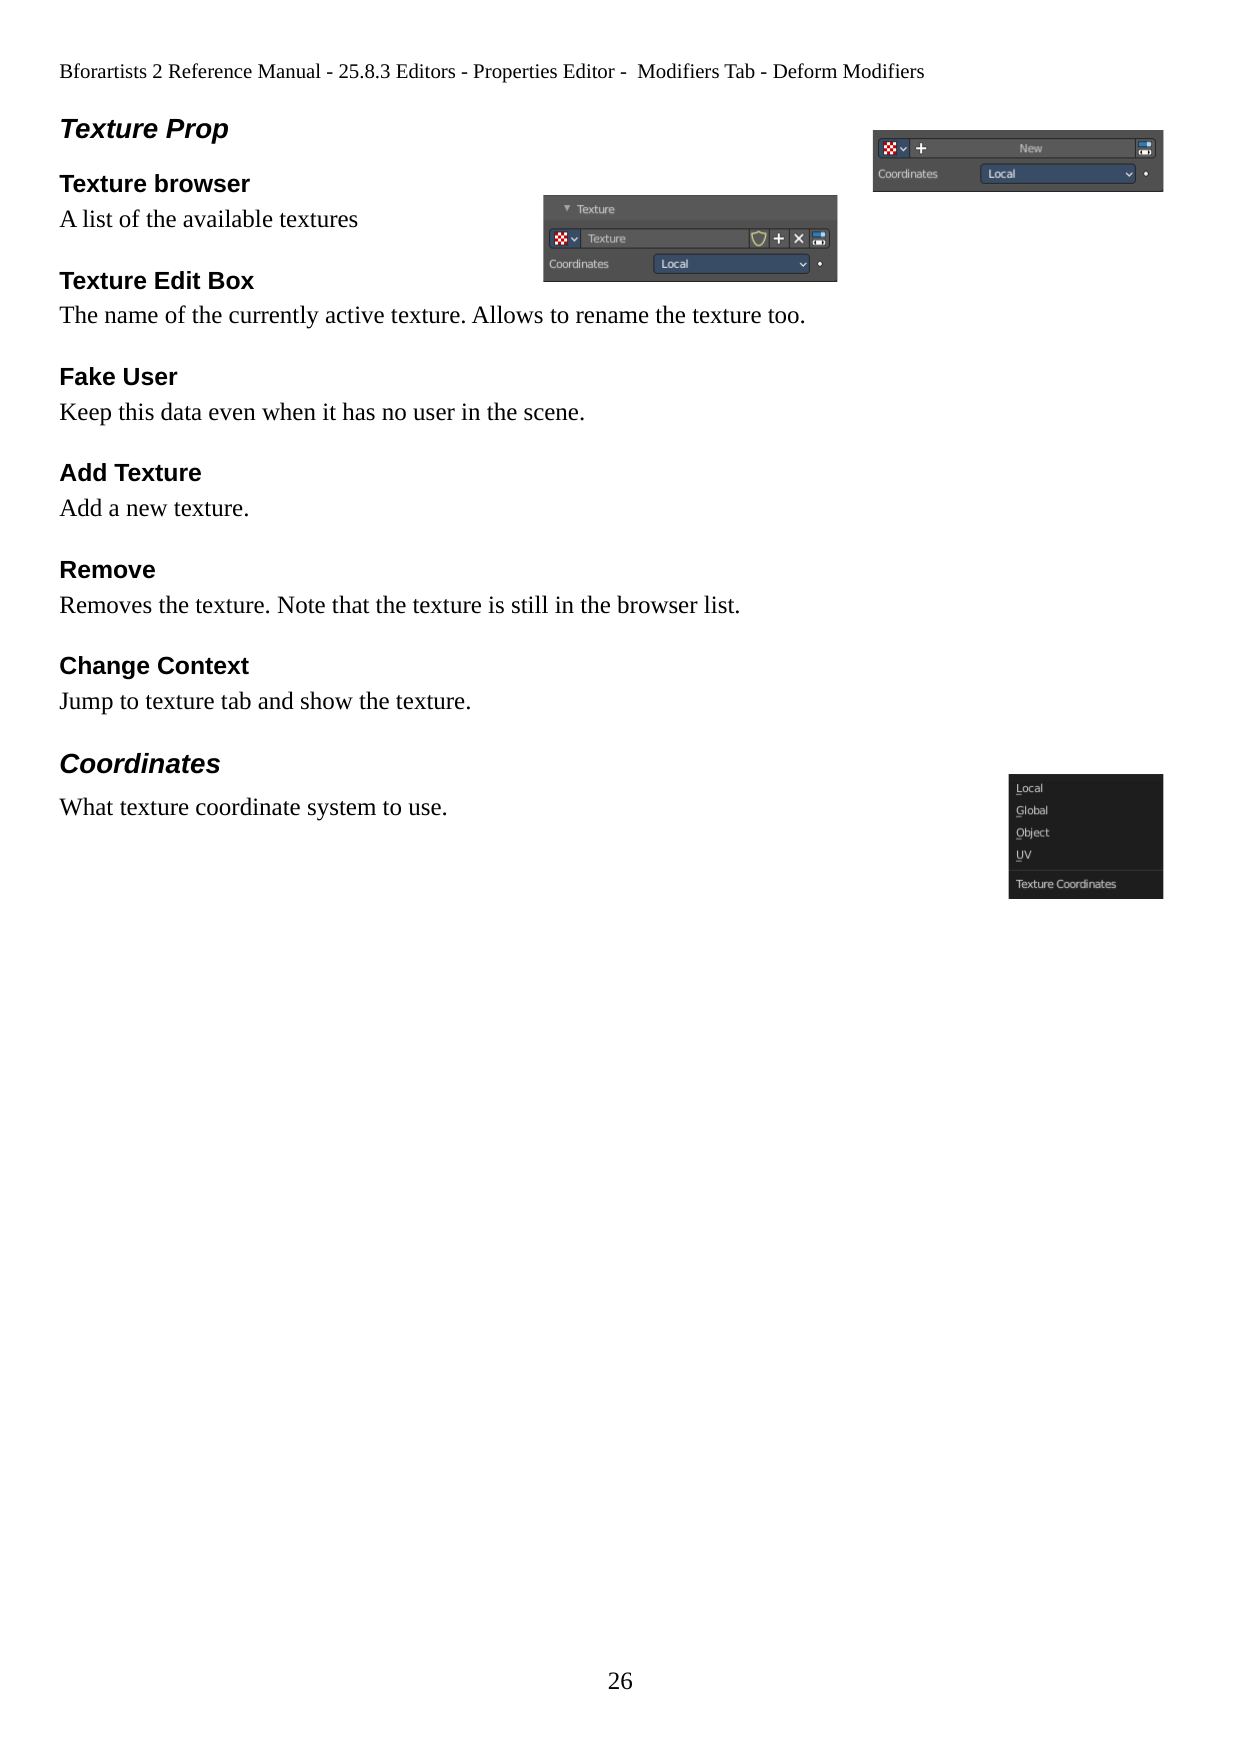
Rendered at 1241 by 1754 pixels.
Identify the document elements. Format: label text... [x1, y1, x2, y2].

picture [1008, 774, 1164, 899]
subtitle Texture Edit Box [59, 266, 1181, 294]
subtitle Remove [59, 555, 1181, 583]
picture [872, 130, 1164, 192]
subtitle Texture Prop [59, 113, 1181, 144]
text Keep this data even when it has no user in the scene. [59, 397, 1181, 426]
text Jump to texture tab and show the texture. [59, 686, 1181, 715]
text The name of the currently active texture. Allows to rename the texture too. [59, 301, 1181, 329]
subtitle Add Texture [59, 458, 1181, 487]
subtitle Texture browser [59, 169, 1181, 198]
text A list of the available textures [59, 204, 543, 233]
text What texture coordinate system to use. [59, 792, 1008, 821]
subtitle Coordinates [59, 748, 1181, 779]
picture [543, 195, 838, 282]
subtitle Change Context [59, 651, 1181, 680]
subtitle Fake User [59, 362, 1181, 391]
text [838, 204, 1181, 233]
text Removes the texture. Note that the texture is still in the browser list. [59, 590, 1181, 618]
text Add a new texture. [59, 493, 1181, 522]
